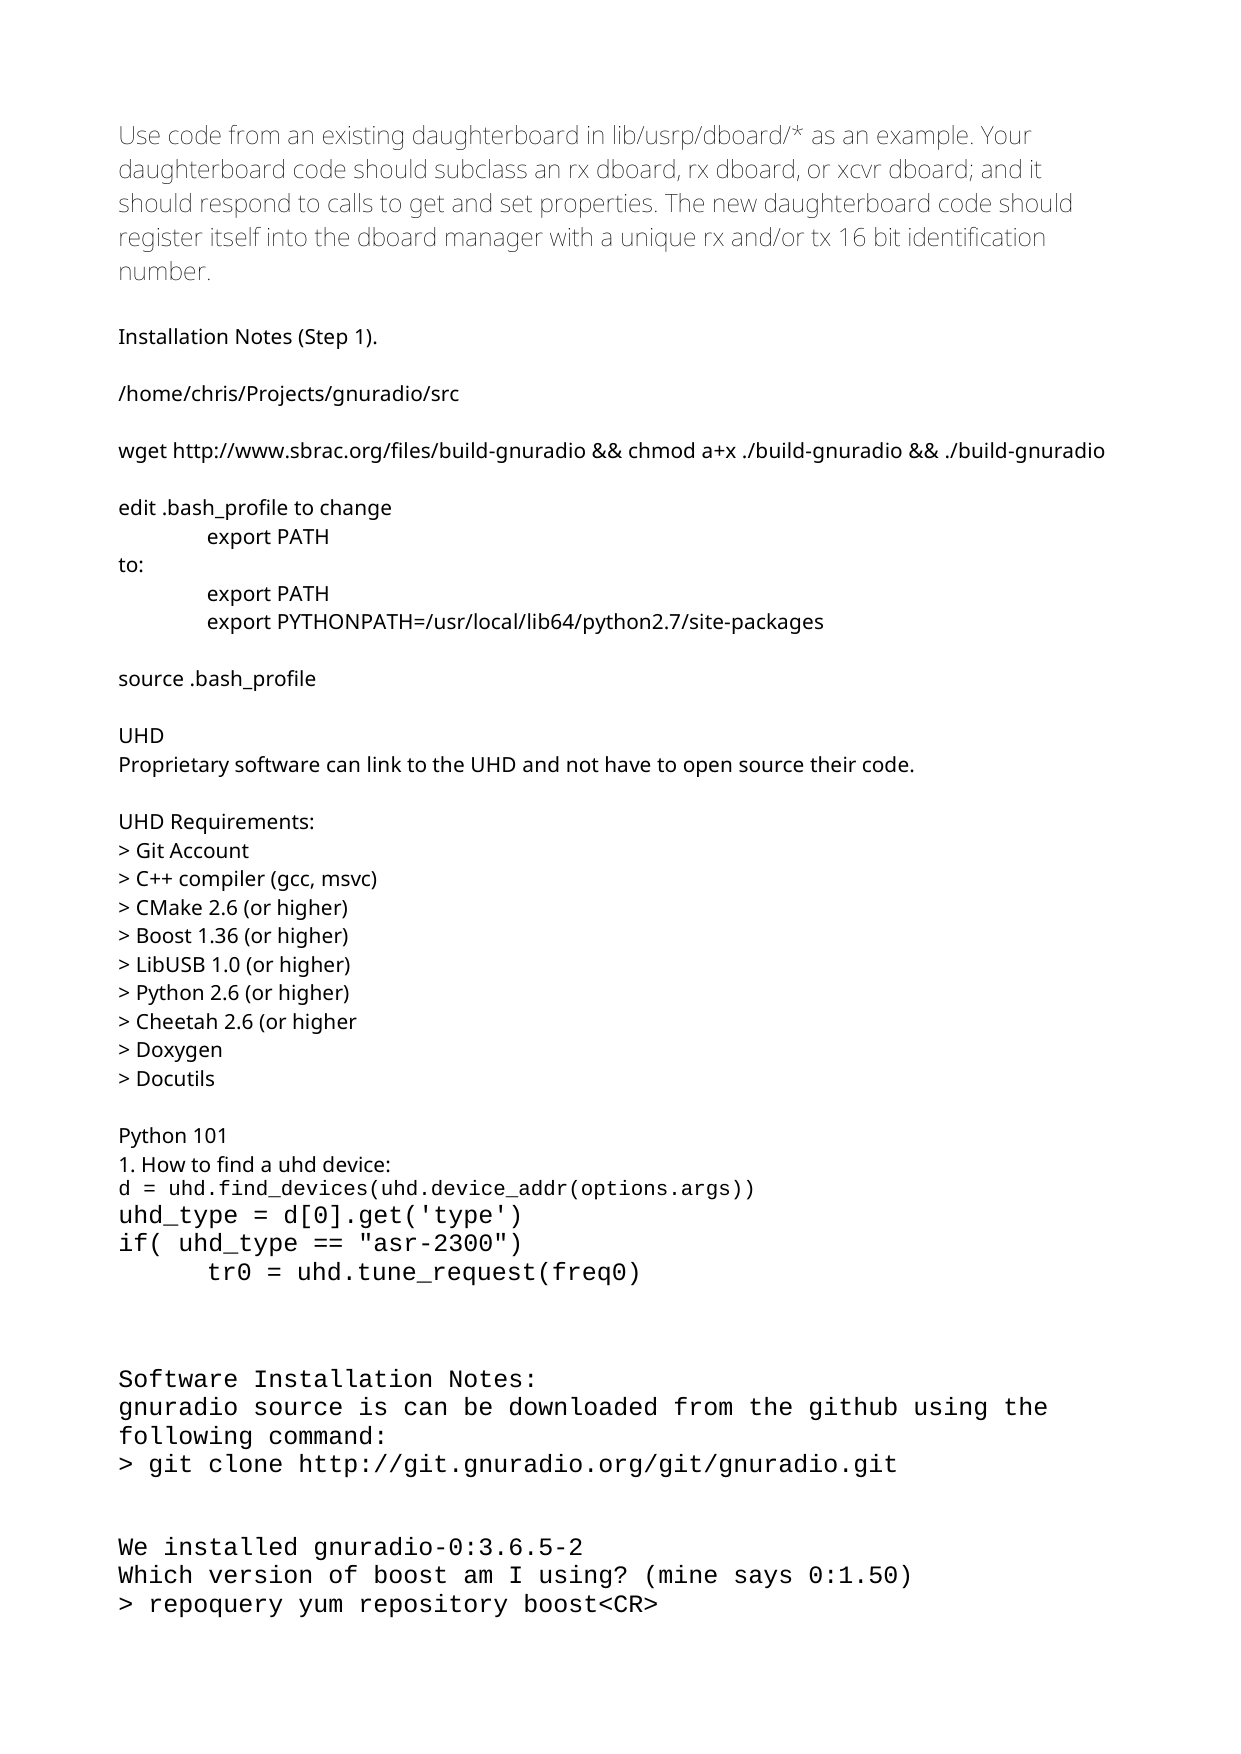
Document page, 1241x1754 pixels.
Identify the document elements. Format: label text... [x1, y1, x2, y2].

text UHD Requirements: [118, 807, 1122, 836]
text export PATH [118, 522, 1122, 550]
text > Git Account [118, 836, 1122, 864]
text d = uhd.find_devices(uhd.device_addr(options.args)) [118, 1178, 1122, 1202]
text Proprietary software can link to the UHD and not have to open source their code. [118, 750, 1122, 778]
text > LibUSB 1.0 (or higher) [118, 950, 1122, 978]
text uhd_type = d[0].get('type') if( uhd_type == "asr-2300") tr0 = uhd.tune_request(freq0) [118, 1202, 1122, 1288]
text > Python 2.6 (or higher) [118, 978, 1122, 1007]
text > Cheetah 2.6 (or higher [118, 1007, 1122, 1035]
text > Docutils [118, 1064, 1122, 1092]
text export PYTHONPATH=/usr/local/lib64/python2.7/site-packages [118, 607, 1122, 636]
text /home/chris/Projects/gnuradio/src [118, 379, 1122, 407]
text source .bash_profile [118, 664, 1122, 693]
text to: [118, 550, 1122, 579]
text > C++ compiler (gcc, msvc) [118, 864, 1122, 893]
text edit .bash_profile to change [118, 493, 1122, 522]
text > CMake 2.6 (or higher) [118, 893, 1122, 921]
text Installation Notes (Step 1). [118, 322, 1122, 350]
text > Boost 1.36 (or higher) [118, 921, 1122, 950]
text Python 101 [118, 1121, 1122, 1149]
text export PATH [118, 579, 1122, 607]
text > Doxygen [118, 1035, 1122, 1064]
text Software Installation Notes: gnuradio source is can be downloaded from the github using the following command: > git clone http://git.gnuradio.org/git/gnuradio.git [118, 1366, 1122, 1480]
text UHD [118, 721, 1122, 750]
text Use code from an existing daughterboard in lib/usrp/dboard/* as an example. Your daughterboard code should subclass an rx dboard, rx dboard, or xcvr dboard; and it should respond to calls to get and set properties. The new daughterboard code should register itself into the dboard manager with a unique rx and/or tx 16 bit identification number. [118, 118, 1122, 288]
text 1. How to find a uhd device: [118, 1149, 1122, 1178]
text wget http://www.sbrac.org/files/build-gnuradio && chmod a+x ./build-gnuradio && ./build-gnuradio [118, 436, 1122, 464]
text We installed gnuradio-0:3.6.5-2 Which version of boost am I using? (mine says 0:1.50) > repoquery yum repository boost<CR> [118, 1505, 1122, 1619]
